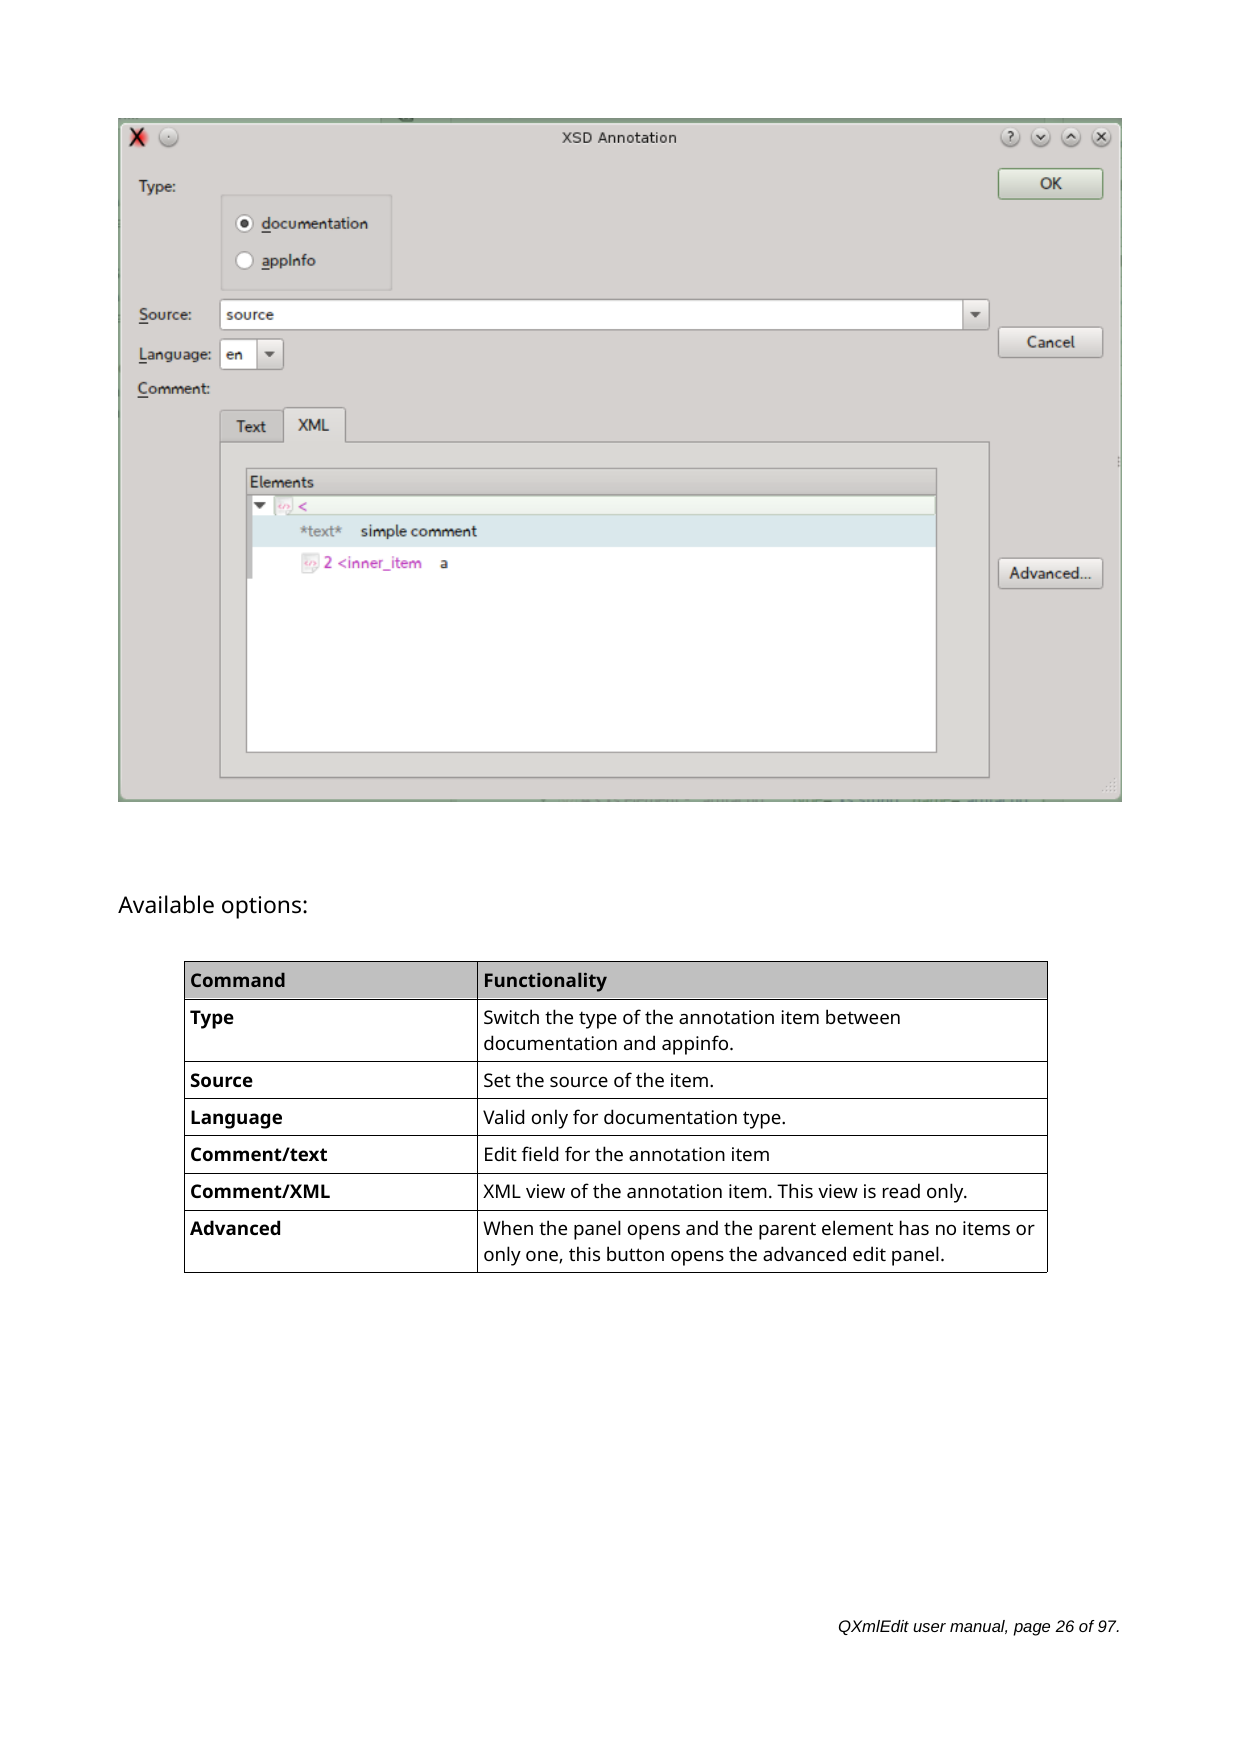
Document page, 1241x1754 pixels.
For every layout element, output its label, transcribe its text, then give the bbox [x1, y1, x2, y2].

table_header Functionality [478, 962, 1047, 998]
table_cell Comment/XML [185, 1174, 477, 1209]
table_cell Comment/text [185, 1136, 477, 1172]
table_cell Edit field for the annotation item [478, 1136, 1047, 1172]
table_cell Advanced [185, 1211, 477, 1272]
text Available options: [118, 889, 1122, 920]
table_cell Language [185, 1099, 477, 1135]
table_cell Type [185, 1000, 477, 1061]
table_cell Source [185, 1062, 477, 1098]
table_header Command [185, 962, 477, 998]
table_cell Valid only for documentation type. [478, 1099, 1047, 1135]
table_cell Switch the type of the annotation item between documentation and appinfo. [478, 1000, 1047, 1061]
picture [118, 118, 1122, 802]
table_cell Set the source of the item. [478, 1062, 1047, 1098]
table_cell XML view of the annotation item. This view is read only. [478, 1174, 1047, 1209]
table_cell When the panel opens and the parent element has no items or only one, this button opens the advanced edit panel. [478, 1211, 1047, 1272]
